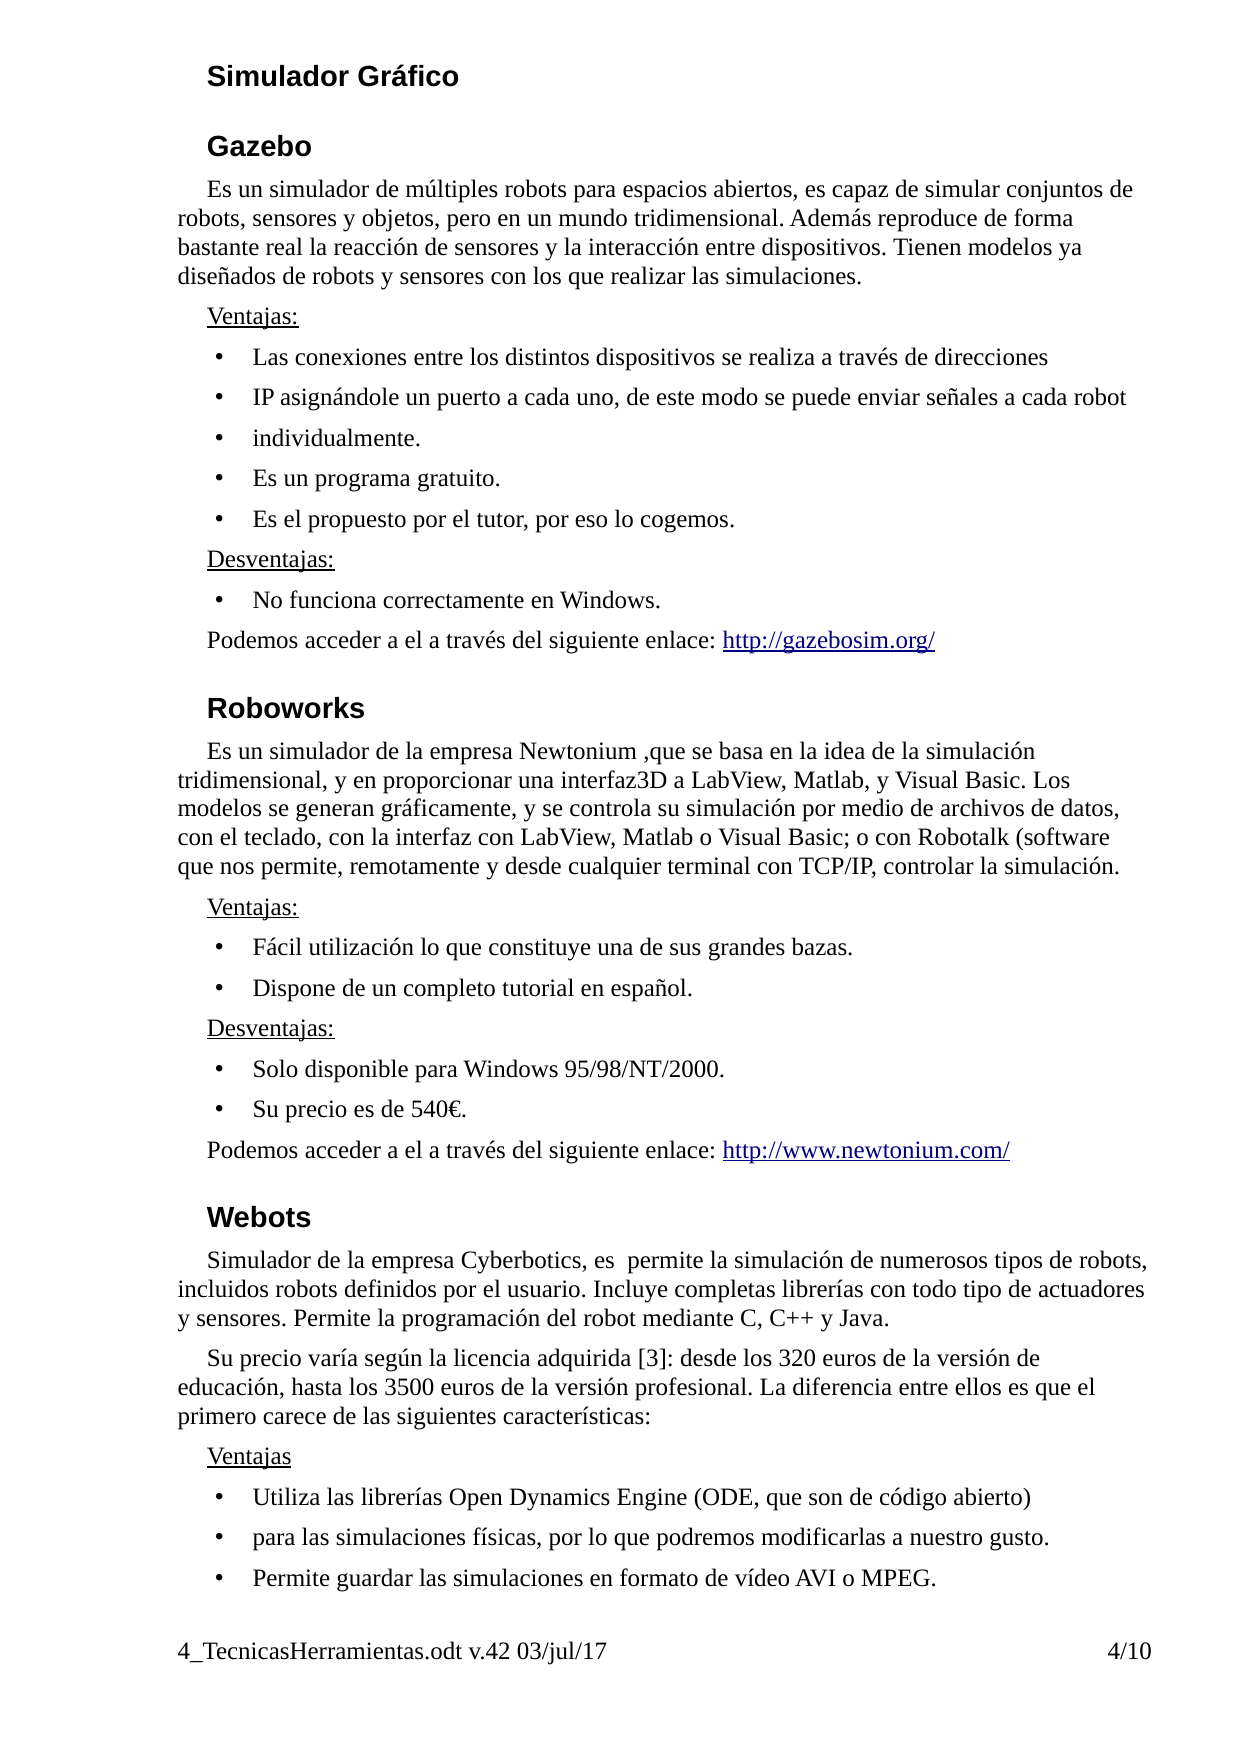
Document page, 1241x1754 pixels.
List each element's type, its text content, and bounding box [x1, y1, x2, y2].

list Es el propuesto por el tutor, por eso lo cogemos. [215, 504, 1152, 533]
list Las conexiones entre los distintos dispositivos se realiza a través de direcciones [215, 342, 1152, 371]
text Simulador de la empresa Cyberbotics, es permite la simulación de numerosos tipos de robots, incluidos robots definidos por el usuario. Incluye completas librerías con todo tipo de actuadores y sensores. Permite la programación del robot mediante C, C++ y Java. [177, 1245, 1152, 1332]
text Podemos acceder a el a través del siguiente enlace: http://gazebosim.org/ [177, 625, 1152, 654]
text Ventajas: [177, 892, 1152, 920]
subtitle Simulador Gráfico [207, 59, 1152, 93]
text Es un simulador de múltiples robots para espacios abiertos, es capaz de simular conjuntos de robots, sensores y objetos, pero en un mundo tridimensional. Además reproduce de forma bastante real la reacción de sensores y la interacción entre dispositivos. Tienen modelos ya diseñados de robots y sensores con los que realizar las simulaciones. [177, 174, 1152, 289]
text Desventajas: [177, 544, 1152, 573]
list Dispone de un completo tutorial en español. [215, 973, 1152, 1001]
list individualmente. [215, 423, 1152, 452]
text Su precio varía según la licencia adquirida [3]: desde los 320 euros de la versión de educación, hasta los 3500 euros de la versión profesional. La diferencia entre ellos es que el primero carece de las siguientes características: [177, 1343, 1152, 1429]
list IP asignándole un puerto a cada uno, de este modo se puede enviar señales a cada robot [215, 382, 1152, 411]
list Su precio es de 540€. [215, 1094, 1152, 1123]
list para las simulaciones físicas, por lo que podremos modificarlas a nuestro gusto. [215, 1522, 1152, 1551]
text Podemos acceder a el a través del siguiente enlace: http://www.newtonium.com/ [177, 1135, 1152, 1163]
list Fácil utilización lo que constituye una de sus grandes bazas. [215, 932, 1152, 961]
list Permite guardar las simulaciones en formato de vídeo AVI o MPEG. [215, 1563, 1152, 1592]
text Ventajas [177, 1441, 1152, 1470]
list Utiliza las librerías Open Dynamics Engine (ODE, que son de código abierto) [215, 1482, 1152, 1511]
text Desventajas: [177, 1013, 1152, 1042]
subtitle Webots [207, 1200, 1152, 1233]
text Ventajas: [177, 301, 1152, 330]
list No funciona correctamente en Windows. [215, 585, 1152, 614]
text Es un simulador de la empresa Newtonium ,que se basa en la idea de la simulación tridimensional, y en proporcionar una interfaz3D a LabView, Matlab, y Visual Basic. Los modelos se generan gráficamente, y se controla su simulación por medio de archivos de datos, con el teclado, con la interfaz con LabView, Matlab o Visual Basic; o con Robotalk (software que nos permite, remotamente y desde cualquier terminal con TCP/IP, controlar la simulación. [177, 736, 1152, 880]
subtitle Gazebo [207, 129, 1152, 163]
list Es un programa gratuito. [215, 463, 1152, 492]
subtitle Roboworks [207, 691, 1152, 724]
list Solo disponible para Windows 95/98/NT/2000. [215, 1054, 1152, 1082]
